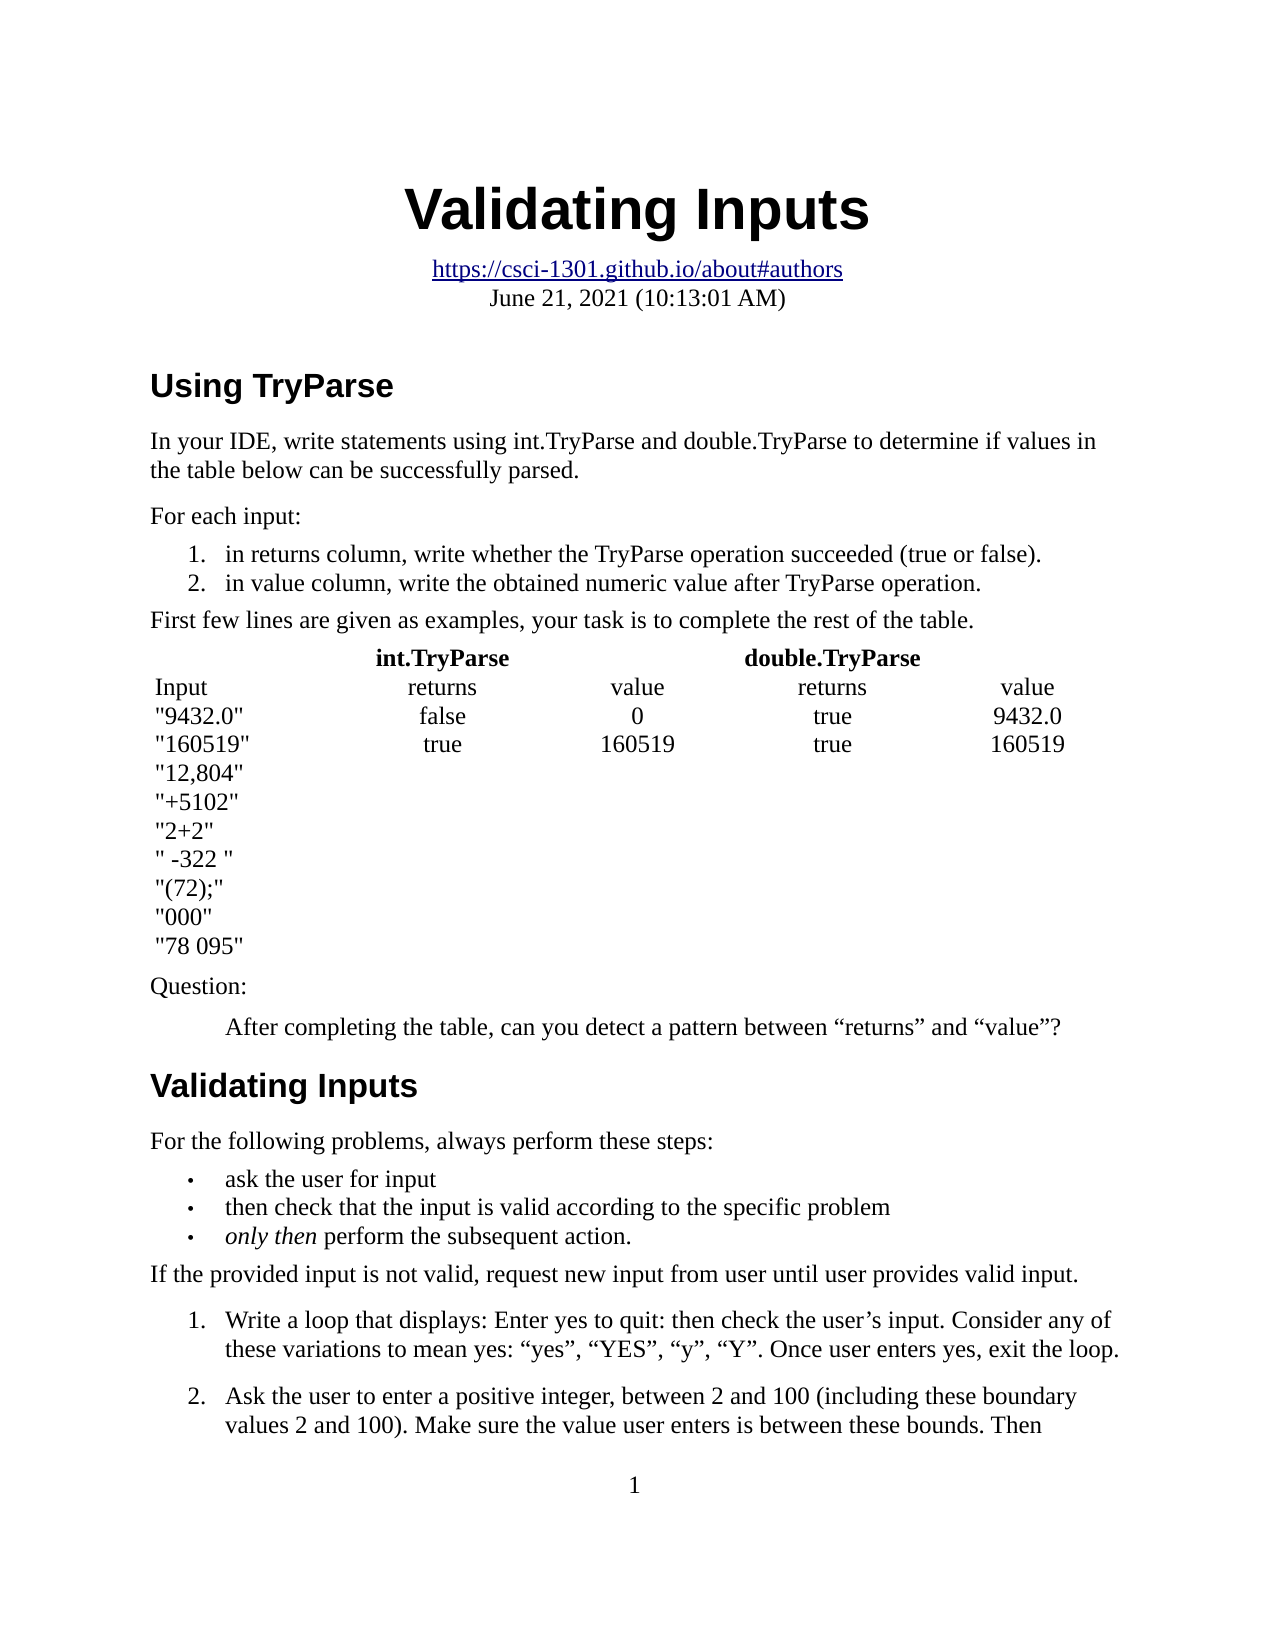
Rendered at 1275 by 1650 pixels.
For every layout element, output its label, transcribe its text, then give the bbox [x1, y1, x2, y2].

table_cell 160519 [930, 730, 1125, 758]
table_cell [345, 787, 540, 816]
table_cell [735, 758, 930, 787]
text In your IDE, write statements using int.TryParse and double.TryParse to determine if values in the table below can be successfully parsed. [150, 426, 1125, 483]
table_cell [735, 816, 930, 844]
text For the following problems, always perform these steps: [150, 1126, 1125, 1155]
table_cell [735, 873, 930, 902]
table_cell "78 095" [150, 931, 345, 959]
table_cell [735, 931, 930, 959]
table_cell [540, 902, 735, 931]
table_cell true [735, 730, 930, 758]
table_cell [930, 787, 1125, 816]
table_cell [930, 845, 1125, 873]
table_cell [345, 902, 540, 931]
table_cell [930, 902, 1125, 931]
table_cell [930, 816, 1125, 844]
table_cell "+5102" [150, 787, 345, 816]
subtitle Validating Inputs [150, 1066, 1125, 1104]
subtitle Using TryParse [150, 366, 1125, 404]
table_cell " -322 " [150, 845, 345, 873]
table_cell [540, 873, 735, 902]
table_cell value [540, 672, 735, 701]
list in value column, write the obtained numeric value after TryParse operation. [187, 568, 1125, 597]
text https://csci-1301.github.io/about#authors [150, 254, 1125, 283]
list ask the user for input [187, 1164, 1125, 1192]
table_header double.TryParse [735, 643, 930, 672]
table_cell [540, 845, 735, 873]
list then check that the input is valid according to the specific problem [187, 1192, 1125, 1221]
table_cell 9432.0 [930, 701, 1125, 729]
list Ask the user to enter a positive integer, between 2 and 100 (including these boundary values 2 and 100). Make sure the value user enters is between these bounds. Then [187, 1381, 1125, 1438]
title Validating Inputs [150, 175, 1125, 242]
table_header [540, 643, 735, 672]
table_cell [345, 931, 540, 959]
list in returns column, write whether the TryParse operation succeeded (true or false). [187, 539, 1125, 568]
table_cell 160519 [540, 730, 735, 758]
table_cell value [930, 672, 1125, 701]
table_cell "12,804" [150, 758, 345, 787]
table_cell [540, 816, 735, 844]
table_header int.TryParse [345, 643, 540, 672]
table_cell "000" [150, 902, 345, 931]
table_cell returns [735, 672, 930, 701]
table_header [930, 643, 1125, 672]
text After completing the table, can you detect a pattern between “returns” and “value”? [225, 1012, 1125, 1041]
list Write a loop that displays: Enter yes to quit: then check the user’s input. Consider any of these variations to mean yes: “yes”, “YES”, “y”, “Y”. Once user enters yes, exit the loop. [187, 1306, 1125, 1363]
table_header [150, 643, 345, 672]
table_cell [540, 787, 735, 816]
table_cell "2+2" [150, 816, 345, 844]
table_cell "160519" [150, 730, 345, 758]
list only then perform the subsequent action. [187, 1221, 1125, 1250]
table_cell [345, 873, 540, 902]
table_cell [735, 845, 930, 873]
table_cell "9432.0" [150, 701, 345, 729]
table_cell [345, 845, 540, 873]
table_cell [345, 816, 540, 844]
text If the provided input is not valid, request new input from user until user provides valid input. [150, 1259, 1125, 1288]
table_cell Input [150, 672, 345, 701]
table_cell [735, 902, 930, 931]
table_cell true [345, 730, 540, 758]
table_cell [540, 931, 735, 959]
text Question: [150, 971, 1125, 1000]
table_cell [540, 758, 735, 787]
text First few lines are given as examples, your task is to complete the rest of the table. [150, 606, 1125, 634]
text June 21, 2021 (10:13:01 AM) [150, 283, 1125, 312]
table_cell [930, 873, 1125, 902]
table_cell returns [345, 672, 540, 701]
table_cell [930, 931, 1125, 959]
table_cell 0 [540, 701, 735, 729]
table_cell [735, 787, 930, 816]
table_cell false [345, 701, 540, 729]
table_cell [345, 758, 540, 787]
text For each input: [150, 501, 1125, 530]
table_cell "(72);" [150, 873, 345, 902]
table_cell [930, 758, 1125, 787]
table_cell true [735, 701, 930, 729]
